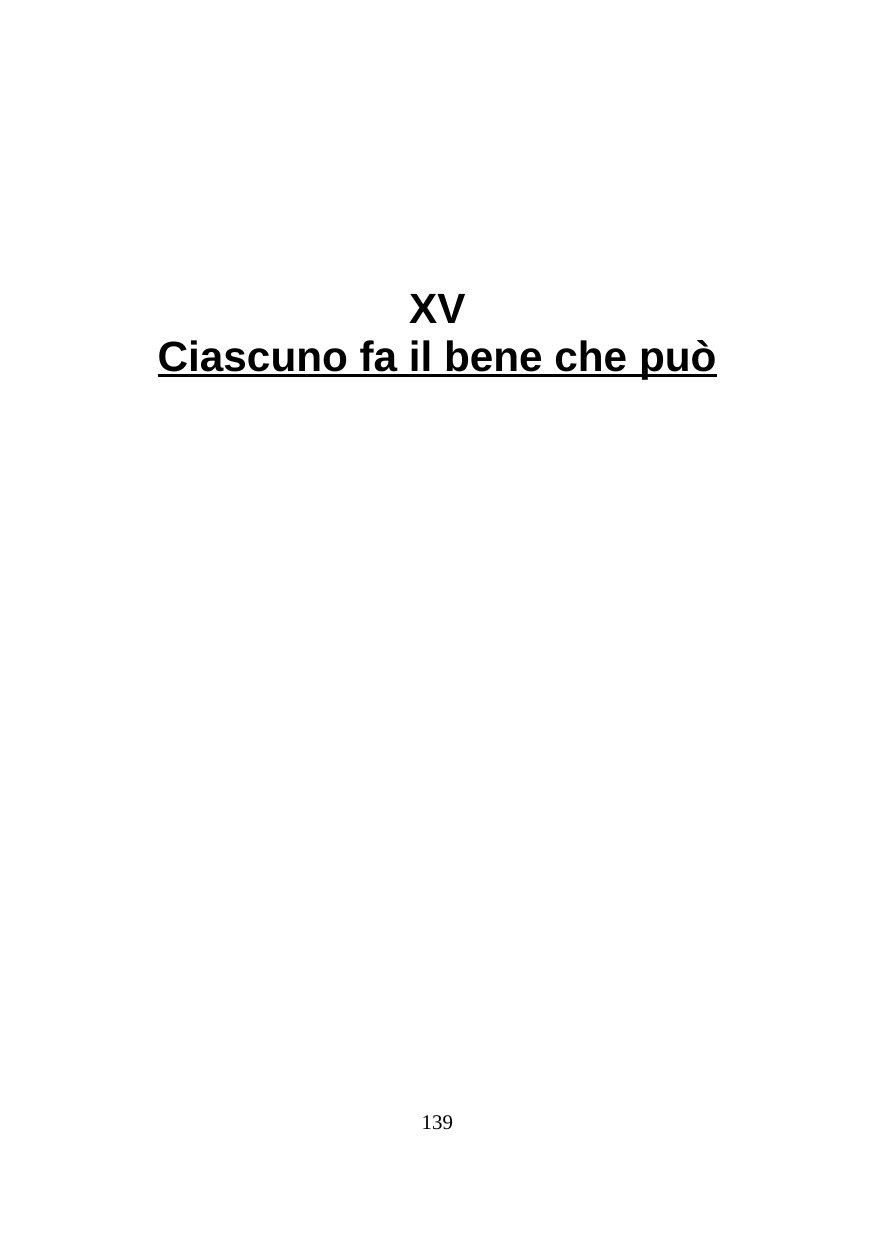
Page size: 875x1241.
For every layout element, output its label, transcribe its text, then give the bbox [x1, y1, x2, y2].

subtitle XV Ciascuno fa il bene che può [106, 283, 768, 381]
